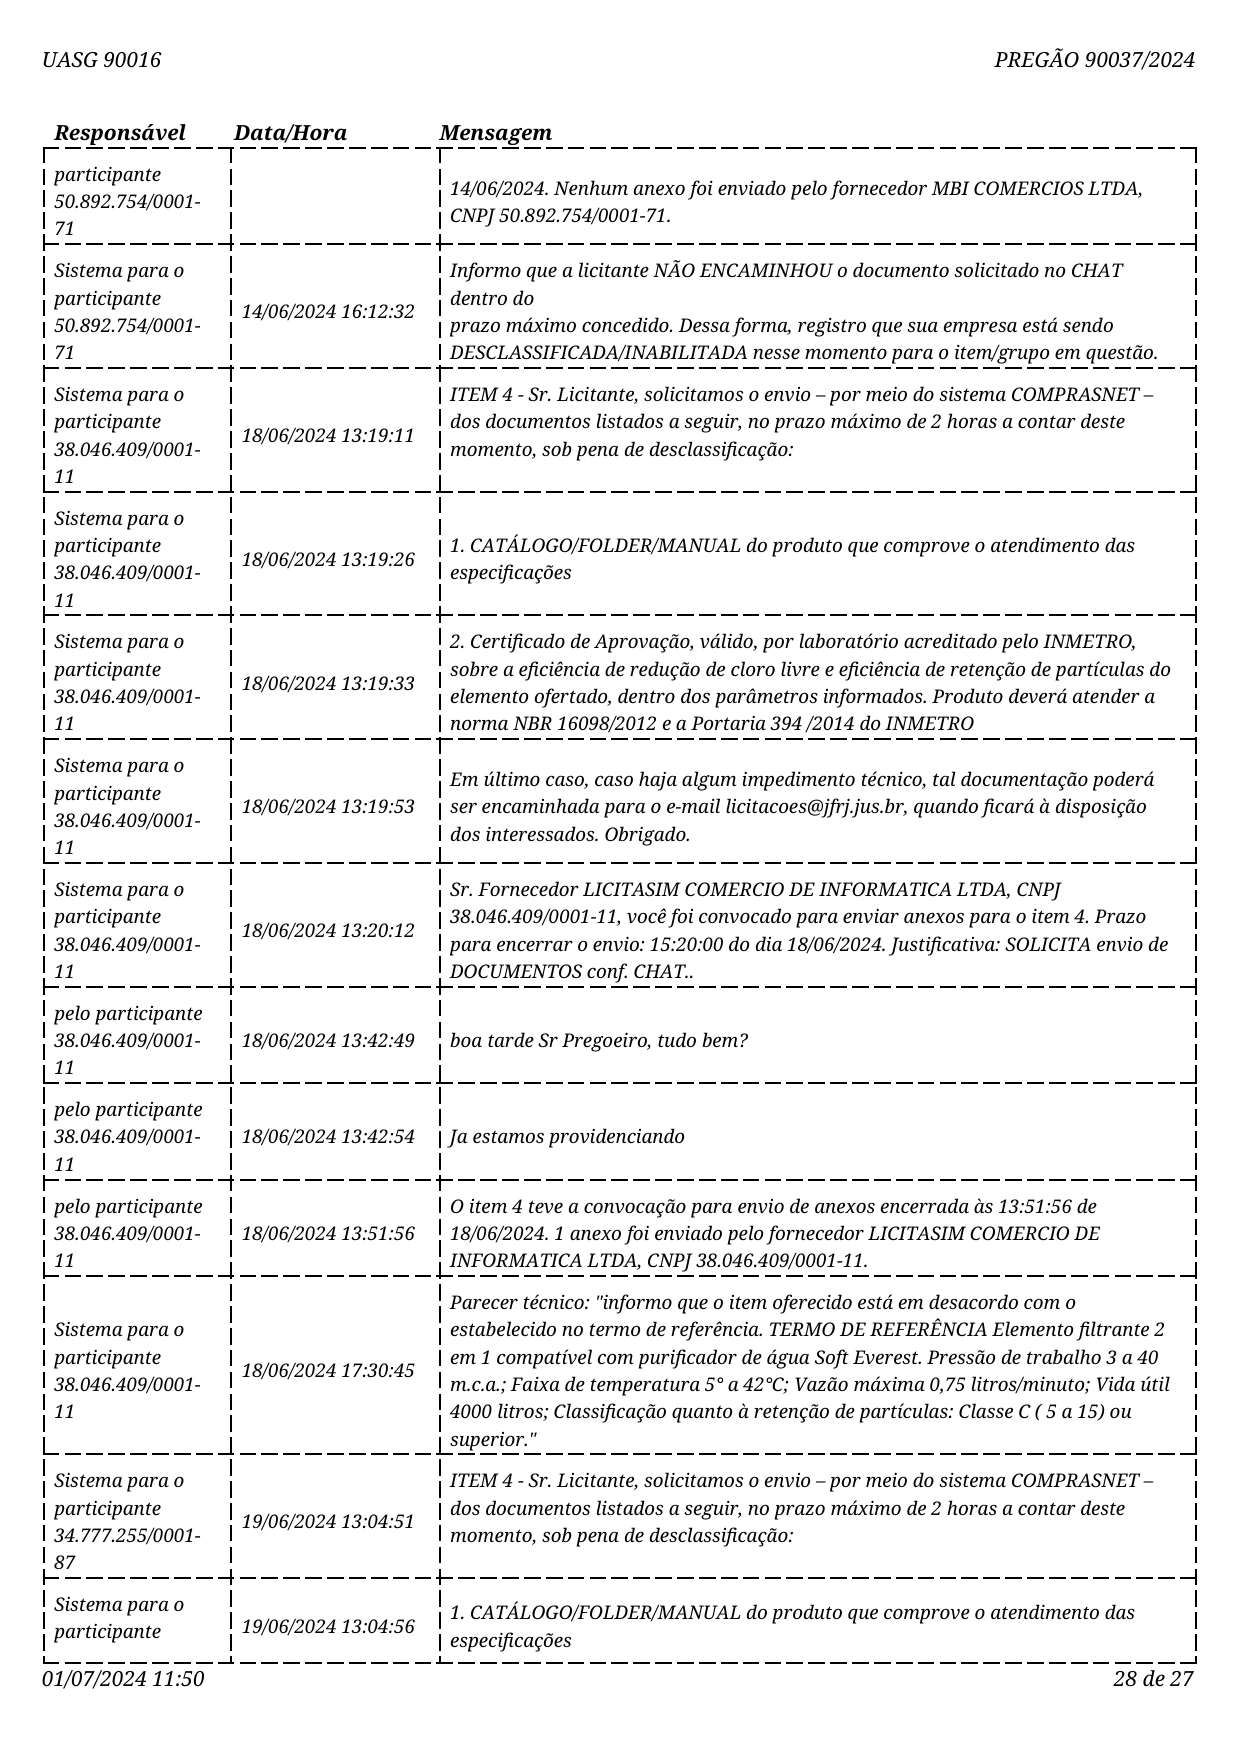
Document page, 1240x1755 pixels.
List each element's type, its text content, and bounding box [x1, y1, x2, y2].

table_cell O item 4 teve a convocação para envio de anexos encerrada às 13:51:56 de 18/06/2024. 1 anexo foi enviado pelo fornecedor LICITASIM COMERCIO DE INFORMATICA LTDA, CNPJ 38.046.409/0001-11. [440, 1179, 1196, 1275]
table_cell Em último caso, caso haja algum impedimento técnico, tal documentação poderá ser encaminhada para o e-mail licitacoes@jfrj.jus.br, quando ficará à disposição dos interessados. Obrigado. [440, 738, 1196, 862]
table_cell Sistema para o participante [44, 1577, 231, 1662]
table_cell 18/06/2024 13:51:56 [231, 1179, 439, 1275]
table_cell 2. Certificado de Aprovação, válido, por laboratório acreditado pelo INMETRO, sobre a eficiência de redução de cloro livre e eficiência de retenção de partículas do elemento ofertado, dentro dos parâmetros informados. Produto deverá atender a norma NBR 16098/2012 e a Portaria 394 /2014 do INMETRO [440, 614, 1196, 738]
table_cell [231, 147, 439, 243]
table_cell ITEM 4 - Sr. Licitante, solicitamos o envio – por meio do sistema COMPRASNET – dos documentos listados a seguir, no prazo máximo de 2 horas a contar deste momento, sob pena de desclassificação: [440, 367, 1196, 491]
table_cell Sistema para o participante 34.777.255/0001-87 [44, 1453, 231, 1577]
table_cell 18/06/2024 13:19:53 [231, 738, 439, 862]
table_cell 14/06/2024 16:12:32 [231, 243, 439, 367]
table_cell pelo participante 38.046.409/0001-11 [44, 986, 231, 1082]
table_cell 18/06/2024 13:20:12 [231, 862, 439, 986]
table_cell Sistema para o participante 38.046.409/0001-11 [44, 491, 231, 614]
table_cell participante 50.892.754/0001-71 [44, 147, 231, 243]
table_cell 14/06/2024. Nenhum anexo foi enviado pelo fornecedor MBI COMERCIOS LTDA, CNPJ 50.892.754/0001-71. [440, 147, 1196, 243]
table_cell Informo que a licitante NÃO ENCAMINHOU o documento solicitado no CHAT dentro do prazo máximo concedido. Dessa forma, registro que sua empresa está sendo DESCLASSIFICADA/INABILITADA nesse momento para o item/grupo em questão. [440, 243, 1196, 367]
table_cell pelo participante 38.046.409/0001-11 [44, 1179, 231, 1275]
table_cell ITEM 4 - Sr. Licitante, solicitamos o envio – por meio do sistema COMPRASNET – dos documentos listados a seguir, no prazo máximo de 2 horas a contar deste momento, sob pena de desclassificação: [440, 1453, 1196, 1577]
table_cell 18/06/2024 13:19:33 [231, 614, 439, 738]
table_cell 19/06/2024 13:04:56 [231, 1577, 439, 1662]
table_cell Sistema para o participante 50.892.754/0001-71 [44, 243, 231, 367]
table_cell 18/06/2024 13:19:26 [231, 491, 439, 614]
table_cell Sistema para o participante 38.046.409/0001-11 [44, 614, 231, 738]
table_cell 18/06/2024 17:30:45 [231, 1275, 439, 1453]
table_cell 1. CATÁLOGO/FOLDER/MANUAL do produto que comprove o atendimento das especificações [440, 491, 1196, 614]
table_cell Sr. Fornecedor LICITASIM COMERCIO DE INFORMATICA LTDA, CNPJ 38.046.409/0001-11, você foi convocado para enviar anexos para o item 4. Prazo para encerrar o envio: 15:20:00 do dia 18/06/2024. Justificativa: SOLICITA envio de DOCUMENTOS conf. CHAT.. [440, 862, 1196, 986]
table_cell Ja estamos providenciando [440, 1082, 1196, 1178]
table_cell 19/06/2024 13:04:51 [231, 1453, 439, 1577]
table_cell Sistema para o participante 38.046.409/0001-11 [44, 738, 231, 862]
table_cell Sistema para o participante 38.046.409/0001-11 [44, 862, 231, 986]
table_cell 1. CATÁLOGO/FOLDER/MANUAL do produto que comprove o atendimento das especificações [440, 1577, 1196, 1662]
table_cell 18/06/2024 13:42:54 [231, 1082, 439, 1178]
table_cell pelo participante 38.046.409/0001-11 [44, 1082, 231, 1178]
table_cell boa tarde Sr Pregoeiro, tudo bem? [440, 986, 1196, 1082]
table_cell 18/06/2024 13:19:11 [231, 367, 439, 491]
table_cell Parecer técnico: "informo que o item oferecido está em desacordo com o estabelecido no termo de referência. TERMO DE REFERÊNCIA Elemento filtrante 2 em 1 compatível com purificador de água Soft Everest. Pressão de trabalho 3 a 40 m.c.a.; Faixa de temperatura 5° a 42°C; Vazão máxima 0,75 litros/minuto; Vida útil 4000 litros; Classificação quanto à retenção de partículas: Classe C ( 5 a 15) ou superior." [440, 1275, 1196, 1453]
table_cell Sistema para o participante 38.046.409/0001-11 [44, 367, 231, 491]
table_cell 18/06/2024 13:42:49 [231, 986, 439, 1082]
table_cell Sistema para o participante 38.046.409/0001-11 [44, 1275, 231, 1453]
